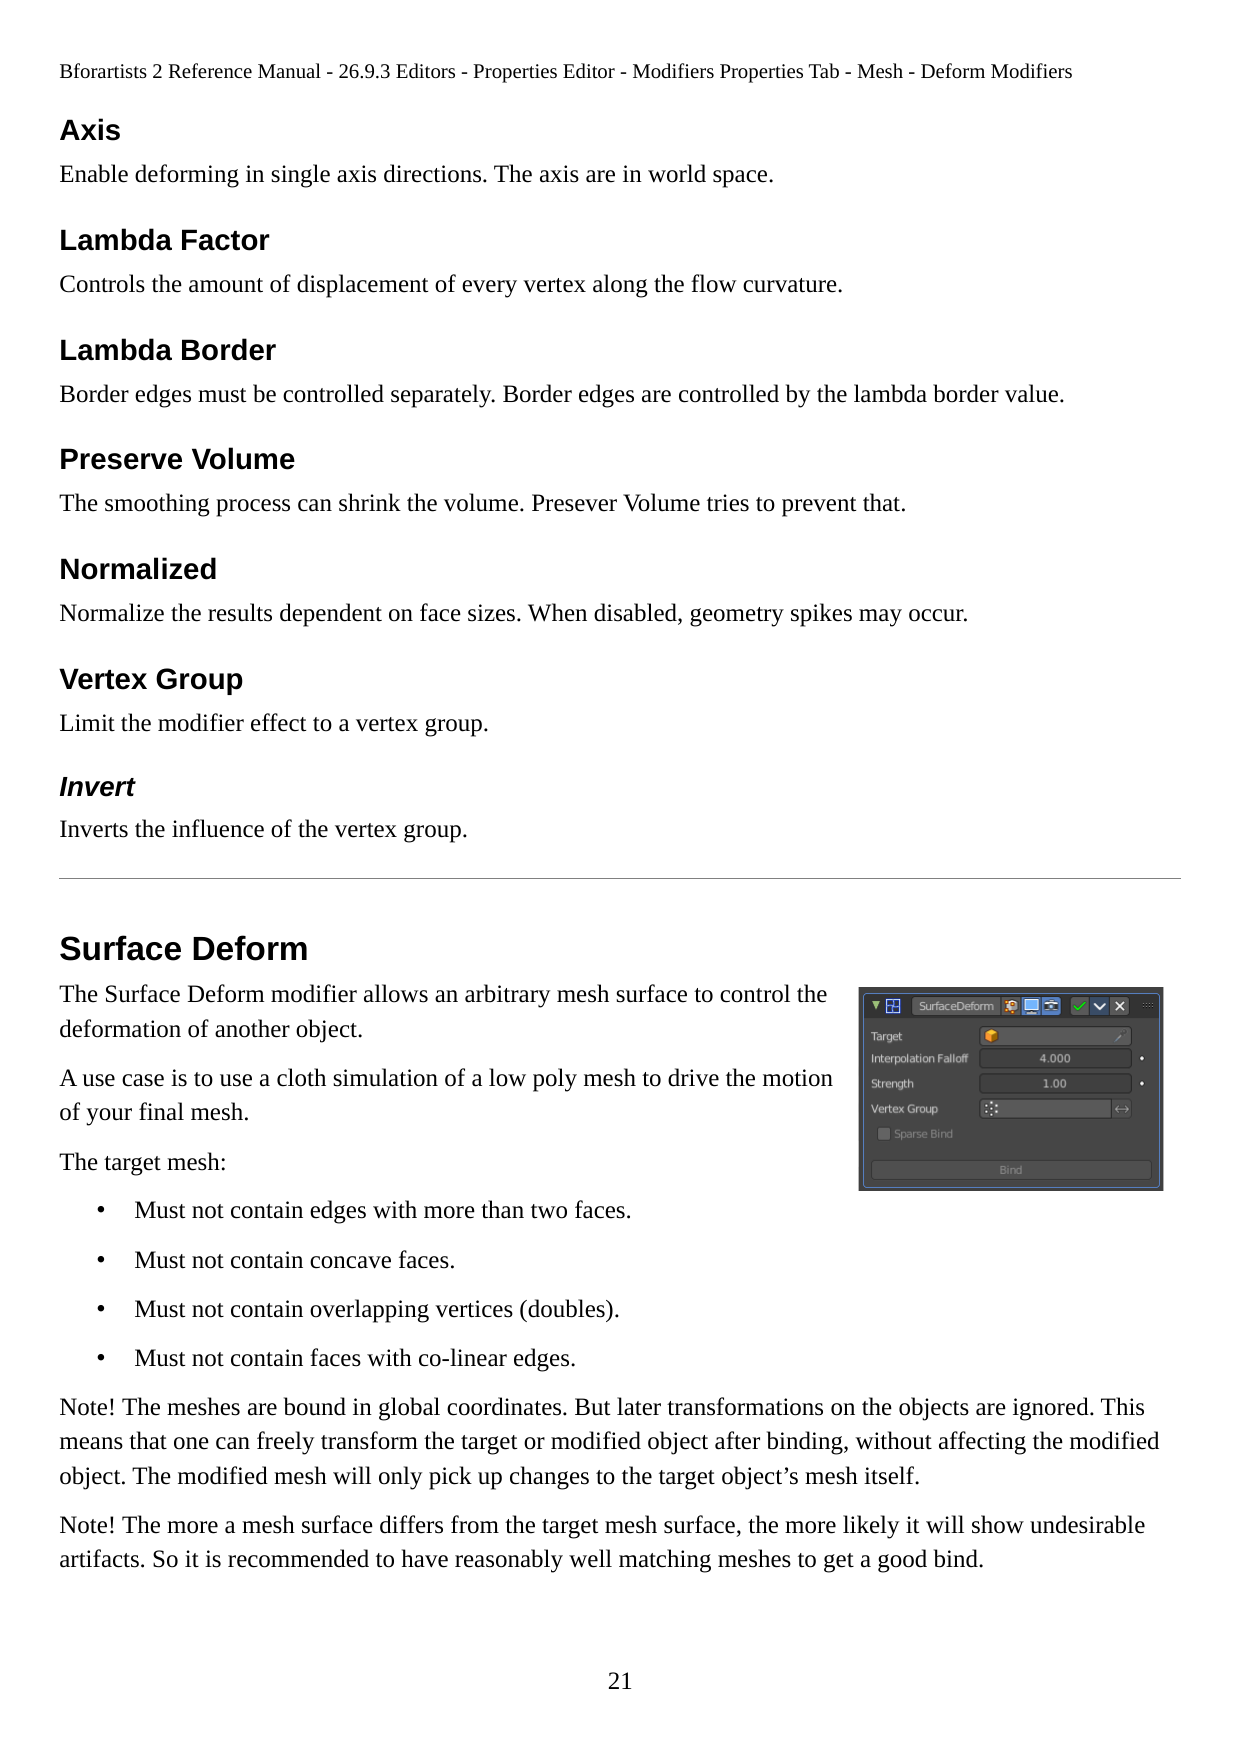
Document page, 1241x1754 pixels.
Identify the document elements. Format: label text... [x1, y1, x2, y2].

picture [858, 987, 1164, 1191]
list Must not contain edges with more than two faces. [97, 1196, 1181, 1224]
list Must not contain overlapping vertices (doubles). [97, 1294, 1181, 1322]
list Must not contain faces with co-linear edges. [97, 1343, 1181, 1372]
text Border edges must be controlled separately. Border edges are controlled by the lambda border value. [59, 379, 1181, 407]
text The smoothing process can shrink the volume. Presever Volume tries to prevent that. [59, 488, 1181, 517]
text Note! The more a mesh surface differs from the target mesh surface, the more likely it will show undesirable artifacts. So it is recommended to have reasonably well matching meshes to get a good bind. [59, 1510, 1181, 1573]
subtitle Preserve Volume [59, 442, 1181, 476]
text Inverts the influence of the vertex group. [59, 814, 1181, 843]
subtitle Vertex Group [59, 662, 1181, 696]
subtitle Invert [59, 770, 1181, 802]
subtitle Normalized [59, 552, 1181, 586]
text [1164, 1147, 1181, 1175]
text Controls the amount of displacement of every vertex along the flow curvature. [59, 269, 1181, 297]
text The target mesh: [59, 1147, 858, 1175]
subtitle Axis [59, 113, 1181, 146]
text Limit the modifier effect to a vertex group. [59, 708, 1181, 737]
text The Surface Deform modifier allows an arbitrary mesh surface to control the deformation of another object. [59, 979, 1181, 1043]
text Normalize the results dependent on face sizes. When disabled, geometry spikes may occur. [59, 598, 1181, 627]
subtitle Surface Deform [59, 928, 1181, 967]
text Note! The meshes are bound in global coordinates. But later transformations on the objects are ignored. This means that one can freely transform the target or modified object after binding, without affecting the modified object. The modified mesh will only pick up changes to the target object’s mesh itself. [59, 1392, 1181, 1489]
subtitle Lambda Factor [59, 222, 1181, 256]
text A use case is to use a cloth simulation of a low poly mesh to drive the motion of your final mesh. [59, 1063, 858, 1126]
text Enable deforming in single axis directions. The axis are in world space. [59, 159, 1181, 188]
list Must not contain concave faces. [97, 1245, 1181, 1273]
subtitle Lambda Border [59, 332, 1181, 366]
